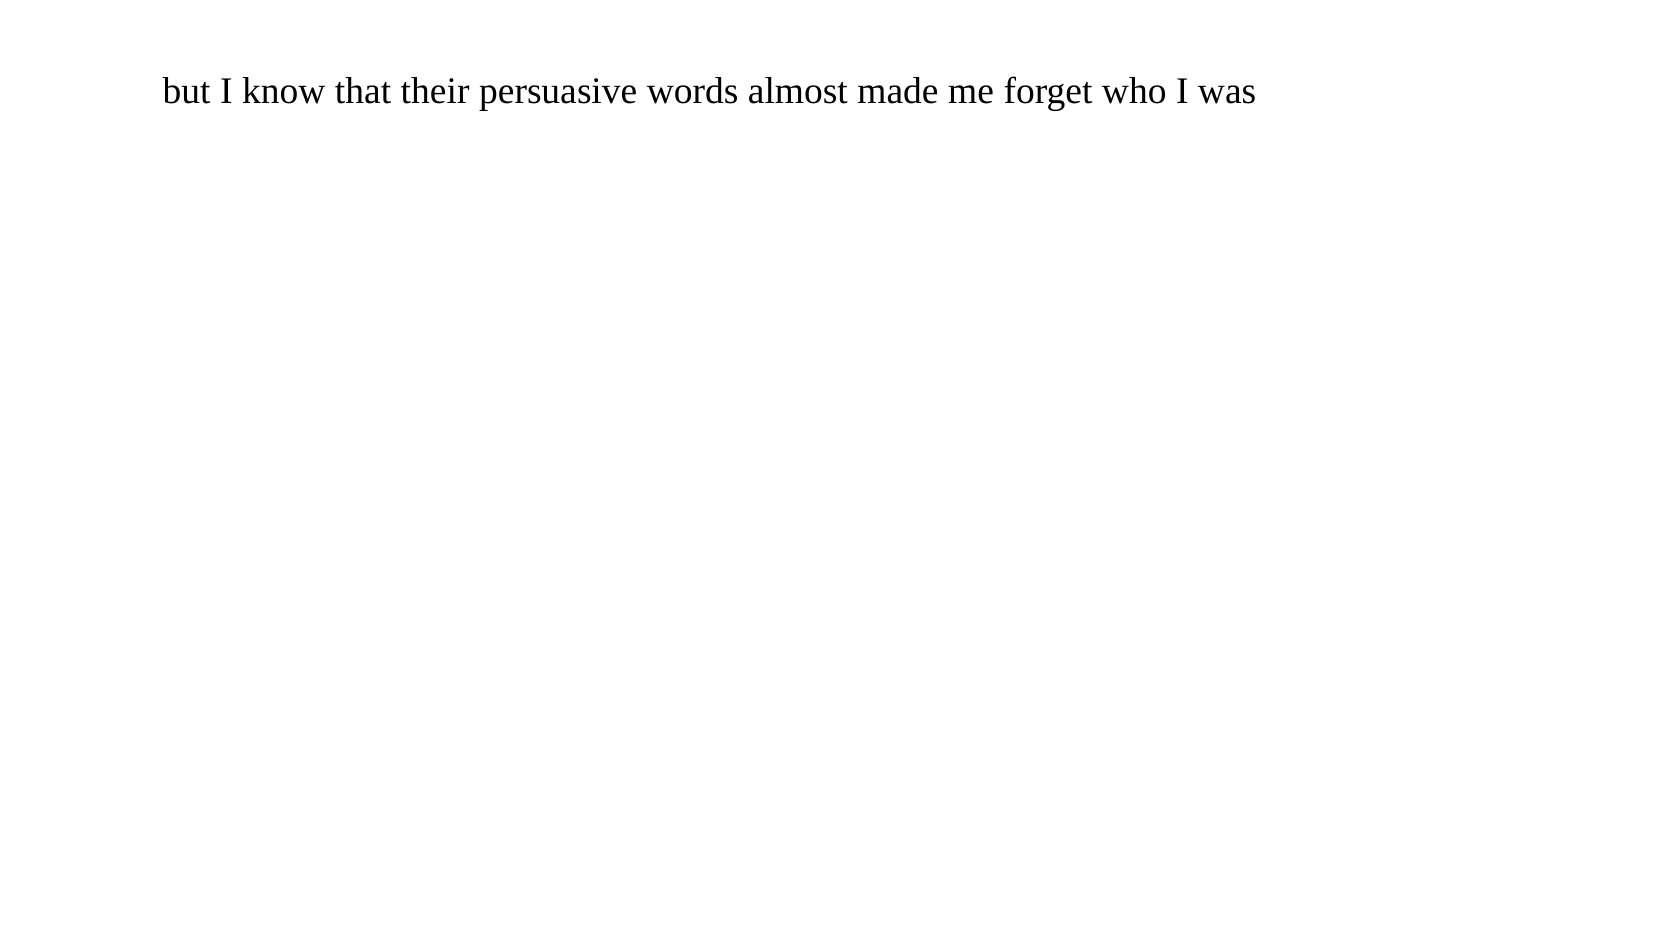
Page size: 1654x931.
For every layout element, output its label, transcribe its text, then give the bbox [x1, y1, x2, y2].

text_box but I know that their persuasive words almost made me forget who I was [148, 58, 1506, 118]
